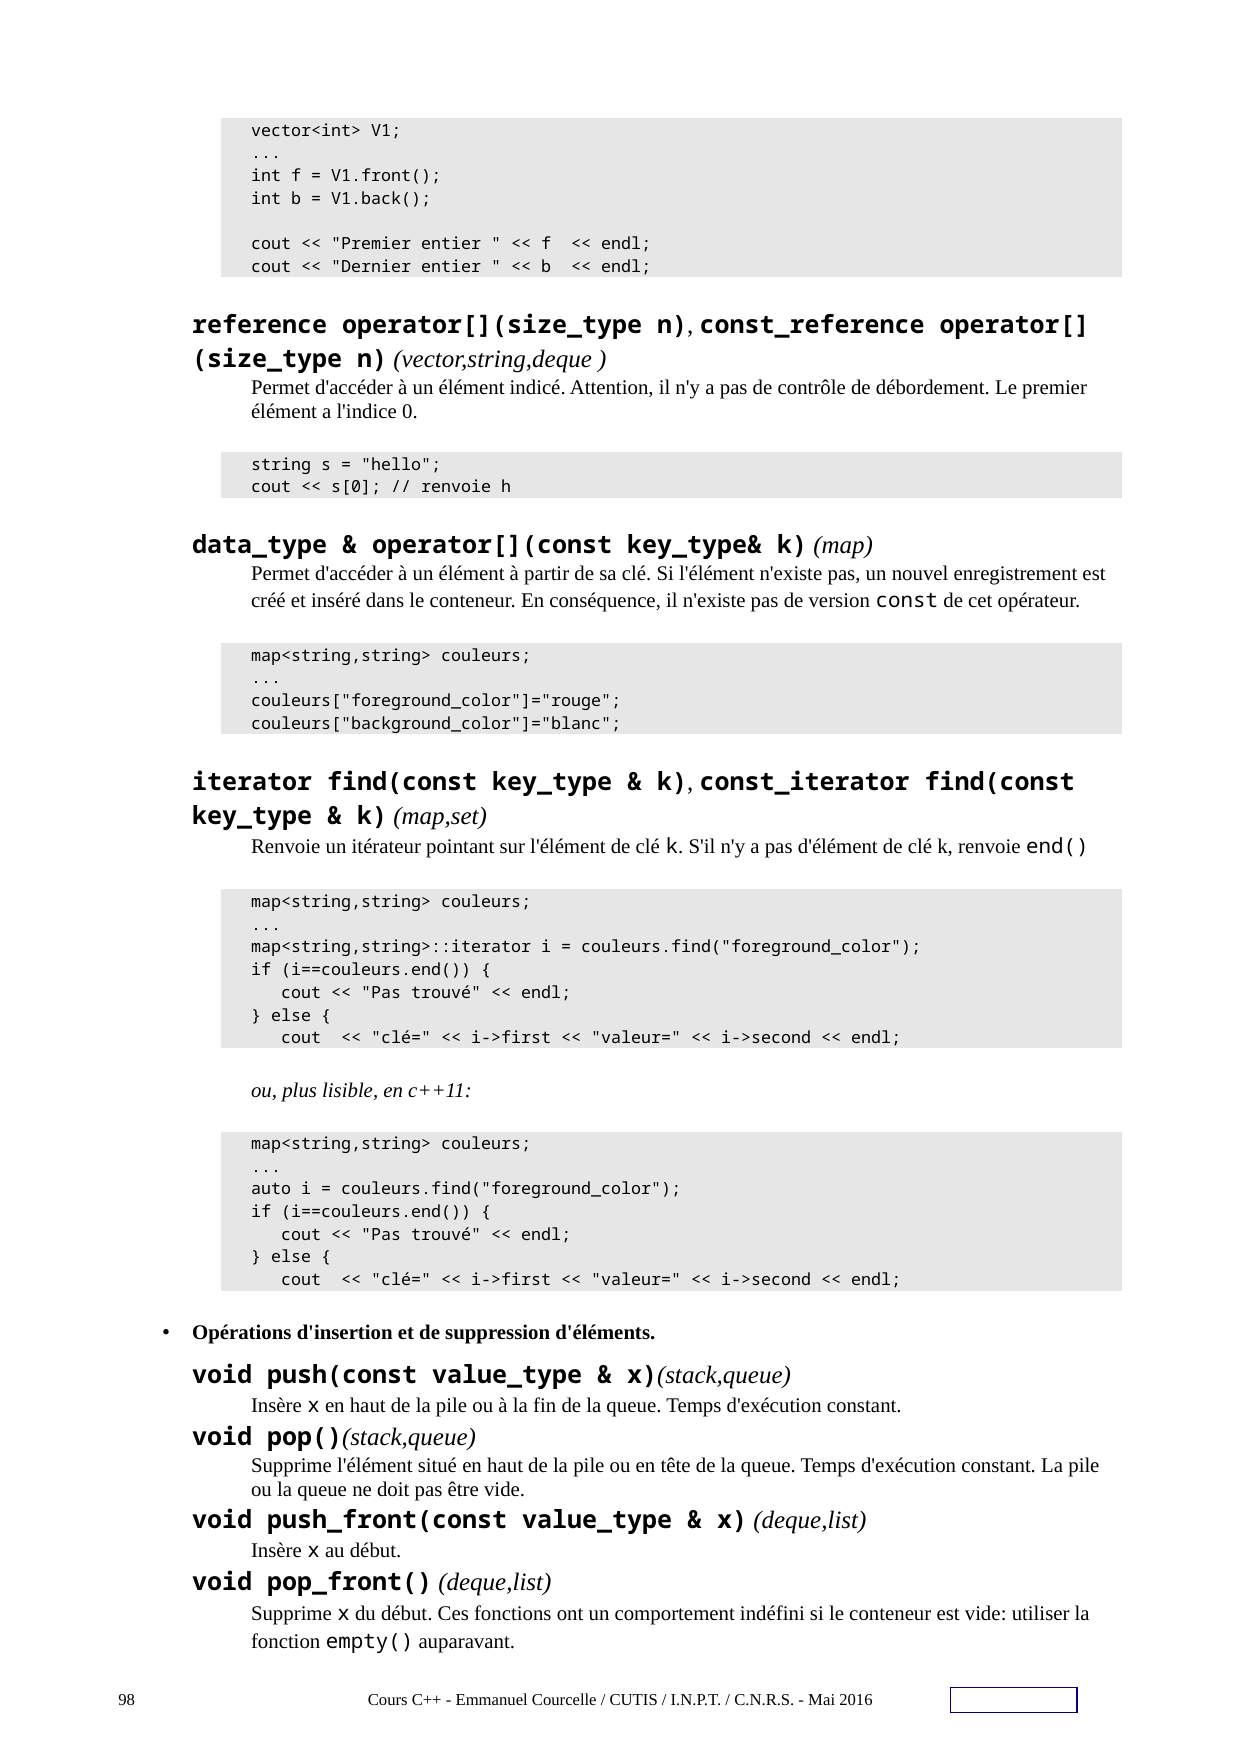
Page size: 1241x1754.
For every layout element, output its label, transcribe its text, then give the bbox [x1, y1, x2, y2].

subtitle iterator find(const key_type & k), const_iterator find(const key_type & k) (map,set) [162, 763, 1122, 832]
list ou, plus lisible, en c++11: [221, 1078, 1122, 1102]
list map<string,string> couleurs; [221, 889, 1122, 912]
list if (i==couleurs.end()) { [221, 1200, 1122, 1222]
list ... [221, 666, 1122, 689]
list } else { [221, 1245, 1122, 1268]
list cout << "clé=" << i->first << "valeur=" << i->second << endl; [221, 1268, 1122, 1291]
list ... [221, 1154, 1122, 1177]
list Permet d'accéder à un élément indicé. Attention, il n'y a pas de contrôle de débordement. Le premier élément a l'indice 0. [221, 375, 1122, 423]
subtitle void pop_front() (deque,list) [162, 1564, 1122, 1598]
subtitle data_type & operator[](const key_type& k) (map) [162, 527, 1122, 561]
list ... [221, 141, 1122, 163]
list auto i = couleurs.find("foreground_color"); [221, 1177, 1122, 1200]
list vector<int> V1; [221, 118, 1122, 141]
list couleurs["background_color"]="blanc"; [221, 711, 1122, 734]
list Supprime x du début. Ces fonctions ont un comportement indéfini si le conteneur est vide: utiliser la fonction empty() auparavant. [221, 1598, 1122, 1655]
list map<string,string> couleurs; [221, 1132, 1122, 1154]
list couleurs["foreground_color"]="rouge"; [221, 689, 1122, 711]
list int f = V1.front(); [221, 163, 1122, 186]
list Supprime l'élément situé en haut de la pile ou en tête de la queue. Temps d'exécution constant. La pile ou la queue ne doit pas être vide. [221, 1453, 1122, 1501]
list ... [221, 912, 1122, 935]
list Opérations d'insertion et de suppression d'éléments. [162, 1320, 1122, 1344]
list map<string,string> couleurs; [221, 643, 1122, 666]
list } else { [221, 1003, 1122, 1026]
subtitle reference operator[](size_type n), const_reference operator[](size_type n) (vector,string,deque ) [162, 307, 1122, 375]
subtitle void pop()(stack,queue) [162, 1419, 1122, 1453]
list if (i==couleurs.end()) { [221, 958, 1122, 980]
list Insère x au début. [221, 1535, 1122, 1564]
list cout << "Premier entier " << f << endl; [221, 232, 1122, 254]
list string s = "hello"; [221, 452, 1122, 475]
list cout << "Pas trouvé" << endl; [221, 980, 1122, 1003]
subtitle void push(const value_type & x)(stack,queue) [162, 1357, 1122, 1391]
list Permet d'accéder à un élément à partir de sa clé. Si l'élément n'existe pas, un nouvel enregistrement est créé et inséré dans le conteneur. En conséquence, il n'existe pas de version const de cet opérateur. [221, 561, 1122, 614]
list cout << "Dernier entier " << b << endl; [221, 254, 1122, 277]
list int b = V1.back(); [221, 186, 1122, 209]
list map<string,string>::iterator i = couleurs.find("foreground_color"); [221, 935, 1122, 958]
subtitle void push_front(const value_type & x) (deque,list) [162, 1501, 1122, 1535]
list Renvoie un itérateur pointant sur l'élément de clé k. S'il n'y a pas d'élément de clé k, renvoie end() [221, 832, 1122, 860]
list cout << s[0]; // renvoie h [221, 475, 1122, 498]
list cout << "clé=" << i->first << "valeur=" << i->second << endl; [221, 1026, 1122, 1048]
list Insère x en haut de la pile ou à la fin de la queue. Temps d'exécution constant. [221, 1391, 1122, 1419]
list cout << "Pas trouvé" << endl; [221, 1222, 1122, 1245]
